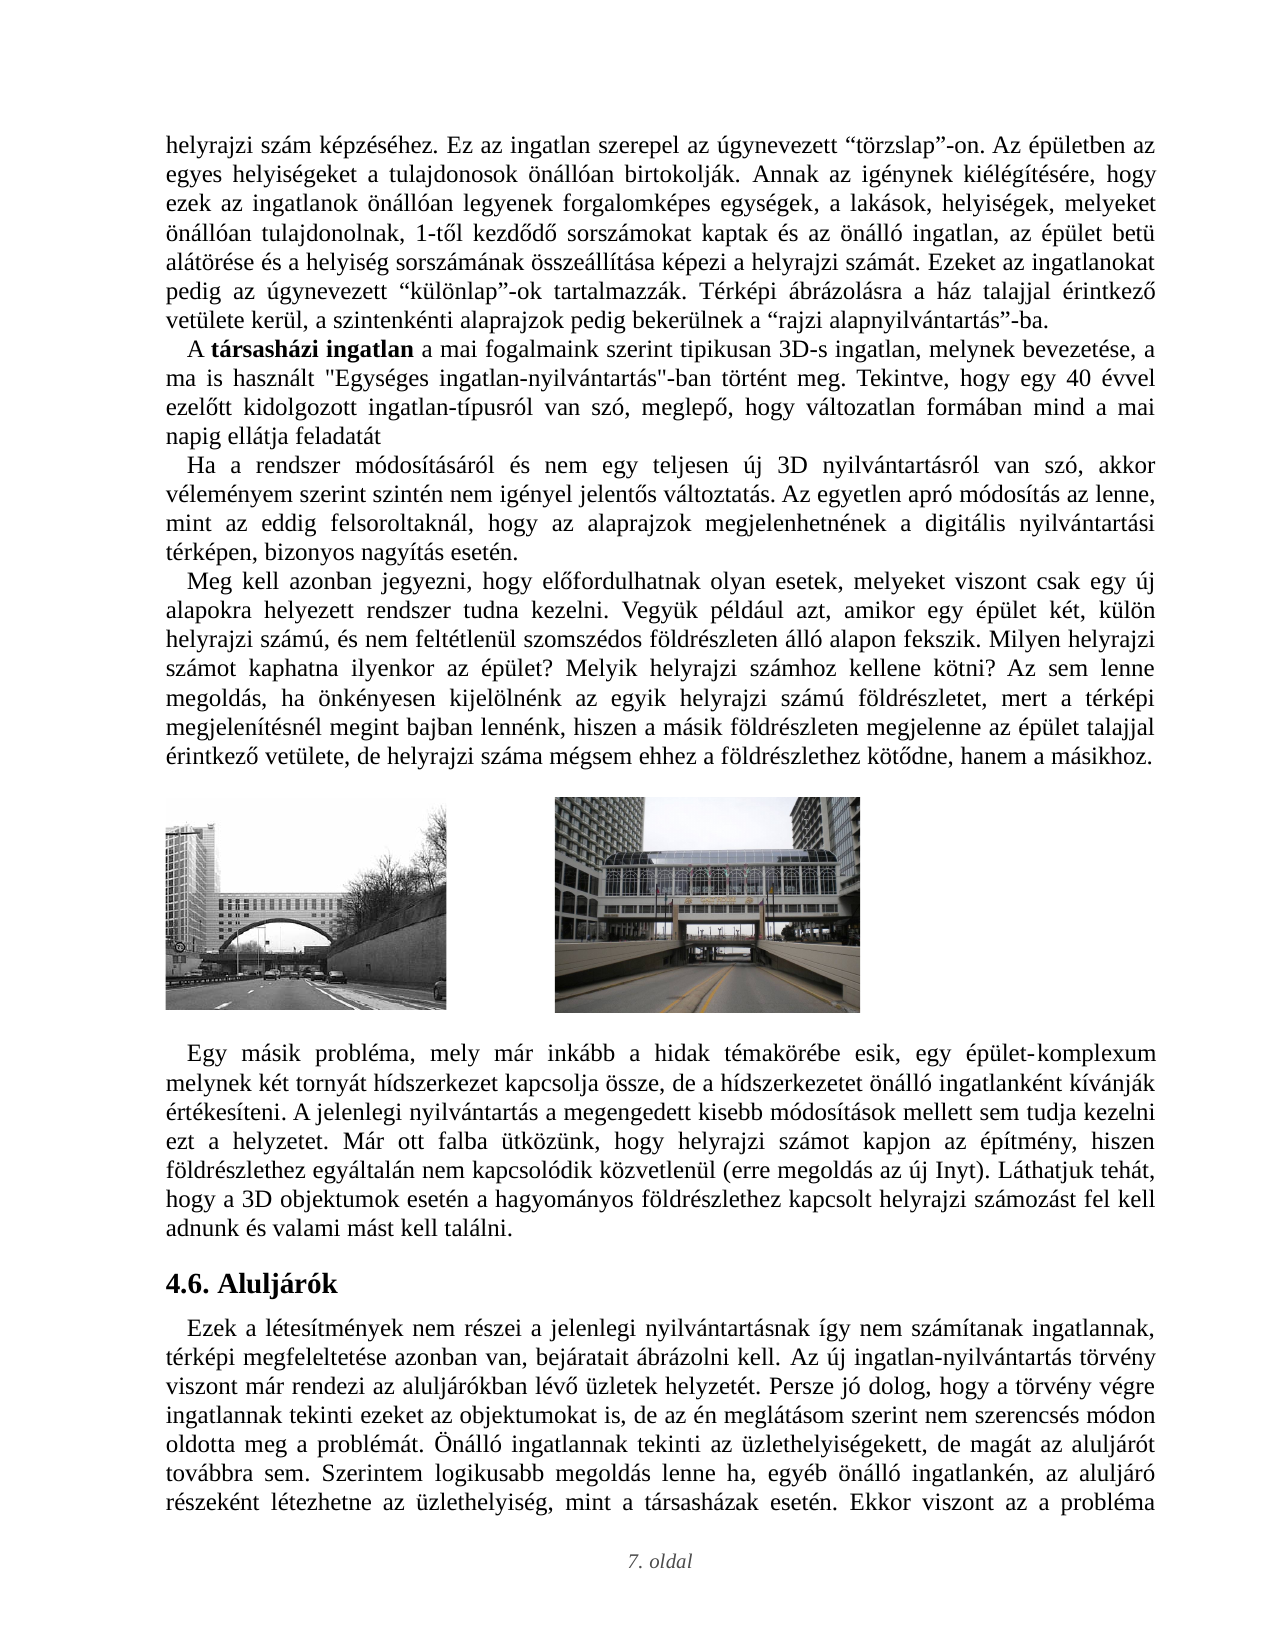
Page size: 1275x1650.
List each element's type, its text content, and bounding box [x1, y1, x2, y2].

text Ha a rendszer módosításáról és nem egy teljesen új 3D nyilvántartásról van szó, akkor véleményem szerint szintén nem igényel jelentős változtatás. Az egyetlen apró módosítás az lenne, mint az eddig felsoroltaknál, hogy az alaprajzok megjelenhetnének a digitális nyilvántartási térképen, bizonyos nagyítás esetén. [166, 450, 1156, 566]
text Ezek a létesítmények nem részei a jelenlegi nyilvántartásnak így nem számítanak ingatlannak, térképi megfeleltetése azonban van, bejáratait ábrázolni kell. Az új ingatlan-nyilvántartás törvény viszont már rendezi az aluljárókban lévő üzletek helyzetét. Persze jó dolog, hogy a törvény végre ingatlannak tekinti ezeket az objektumokat is, de az én meglátásom szerint nem szerencsés módon oldotta meg a problémát. Önálló ingatlannak tekinti az üzlethelyiségekett, de magát az aluljárót továbbra sem. Szerintem logikusabb megoldás lenne ha, egyéb önálló ingatlankén, az aluljáró részeként létezhetne az üzlethelyiség, mint a társasházak esetén. Ekkor viszont az a probléma [166, 1313, 1156, 1516]
text Meg kell azonban jegyezni, hogy előfordulhatnak olyan esetek, melyeket viszont csak egy új alapokra helyezett rendszer tudna kezelni. Vegyük például azt, amikor egy épület két, külön helyrajzi számú, és nem feltétlenül szomszédos földrészleten álló alapon fekszik. Milyen helyrajzi számot kaphatna ilyenkor az épület? Melyik helyrajzi számhoz kellene kötni? Az sem lenne megoldás, ha önkényesen kijelölnénk az egyik helyrajzi számú földrészletet, mert a térképi megjelenítésnél megint bajban lennénk, hiszen a másik földrészleten megjelenne az épület talajjal érintkező vetülete, de helyrajzi száma mégsem ehhez a földrészlethez kötődne, hanem a másikhoz. [166, 566, 1156, 769]
text A társasházi ingatlan a mai fogalmaink szerint tipikusan 3D-s ingatlan, melynek bevezetése, a ma is használt "Egységes ingatlan-nyilvántartás"-ban történt meg. Tekintve, hogy egy 40 évvel ezelőtt kidolgozott ingatlan-típusról van szó, meglepő, hogy változatlan formában mind a mai napig ellátja feladatát [166, 334, 1156, 450]
text Egy másik probléma, mely már inkább a hidak témakörébe esik, egy épület-komplexum melynek két tornyát hídszerkezet kapcsolja össze, de a hídszerkezetet önálló ingatlanként kívánják értékesíteni. A jelenlegi nyilvántartás a megengedett kisebb módosítások mellett sem tudja kezelni ezt a helyzetet. Már ott falba ütközünk, hogy helyrajzi számot kapjon az építmény, hiszen földrészlethez egyáltalán nem kapcsolódik közvetlenül (erre megoldás az új Inyt). Láthatjuk tehát, hogy a 3D objektumok esetén a hagyományos földrészlethez kapcsolt helyrajzi számozást fel kell adnunk és valami mást kell találni. [166, 1038, 1156, 1242]
picture [554, 797, 861, 1013]
text helyrajzi szám képzéséhez. Ez az ingatlan szerepel az úgynevezett “törzslap”-on. Az épületben az egyes helyiségeket a tulajdonosok önállóan birtokolják. Annak az igénynek kiélégítésére, hogy ezek az ingatlanok önállóan legyenek forgalomképes egységek, a lakások, helyiségek, melyeket önállóan tulajdonolnak, 1-től kezdődő sorszámokat kaptak és az önálló ingatlan, az épület betü alátörése és a helyiség sorszámának összeállítása képezi a helyrajzi számát. Ezeket az ingatlanokat pedig az úgynevezett “különlap”-ok tartalmazzák. Térképi ábrázolásra a ház talajjal érintkező vetülete kerül, a szintenkénti alaprajzok pedig bekerülnek a “rajzi alapnyilvántartás”-ba. [166, 130, 1156, 334]
picture [165, 798, 447, 1010]
list Aluljárók [166, 1267, 1156, 1300]
